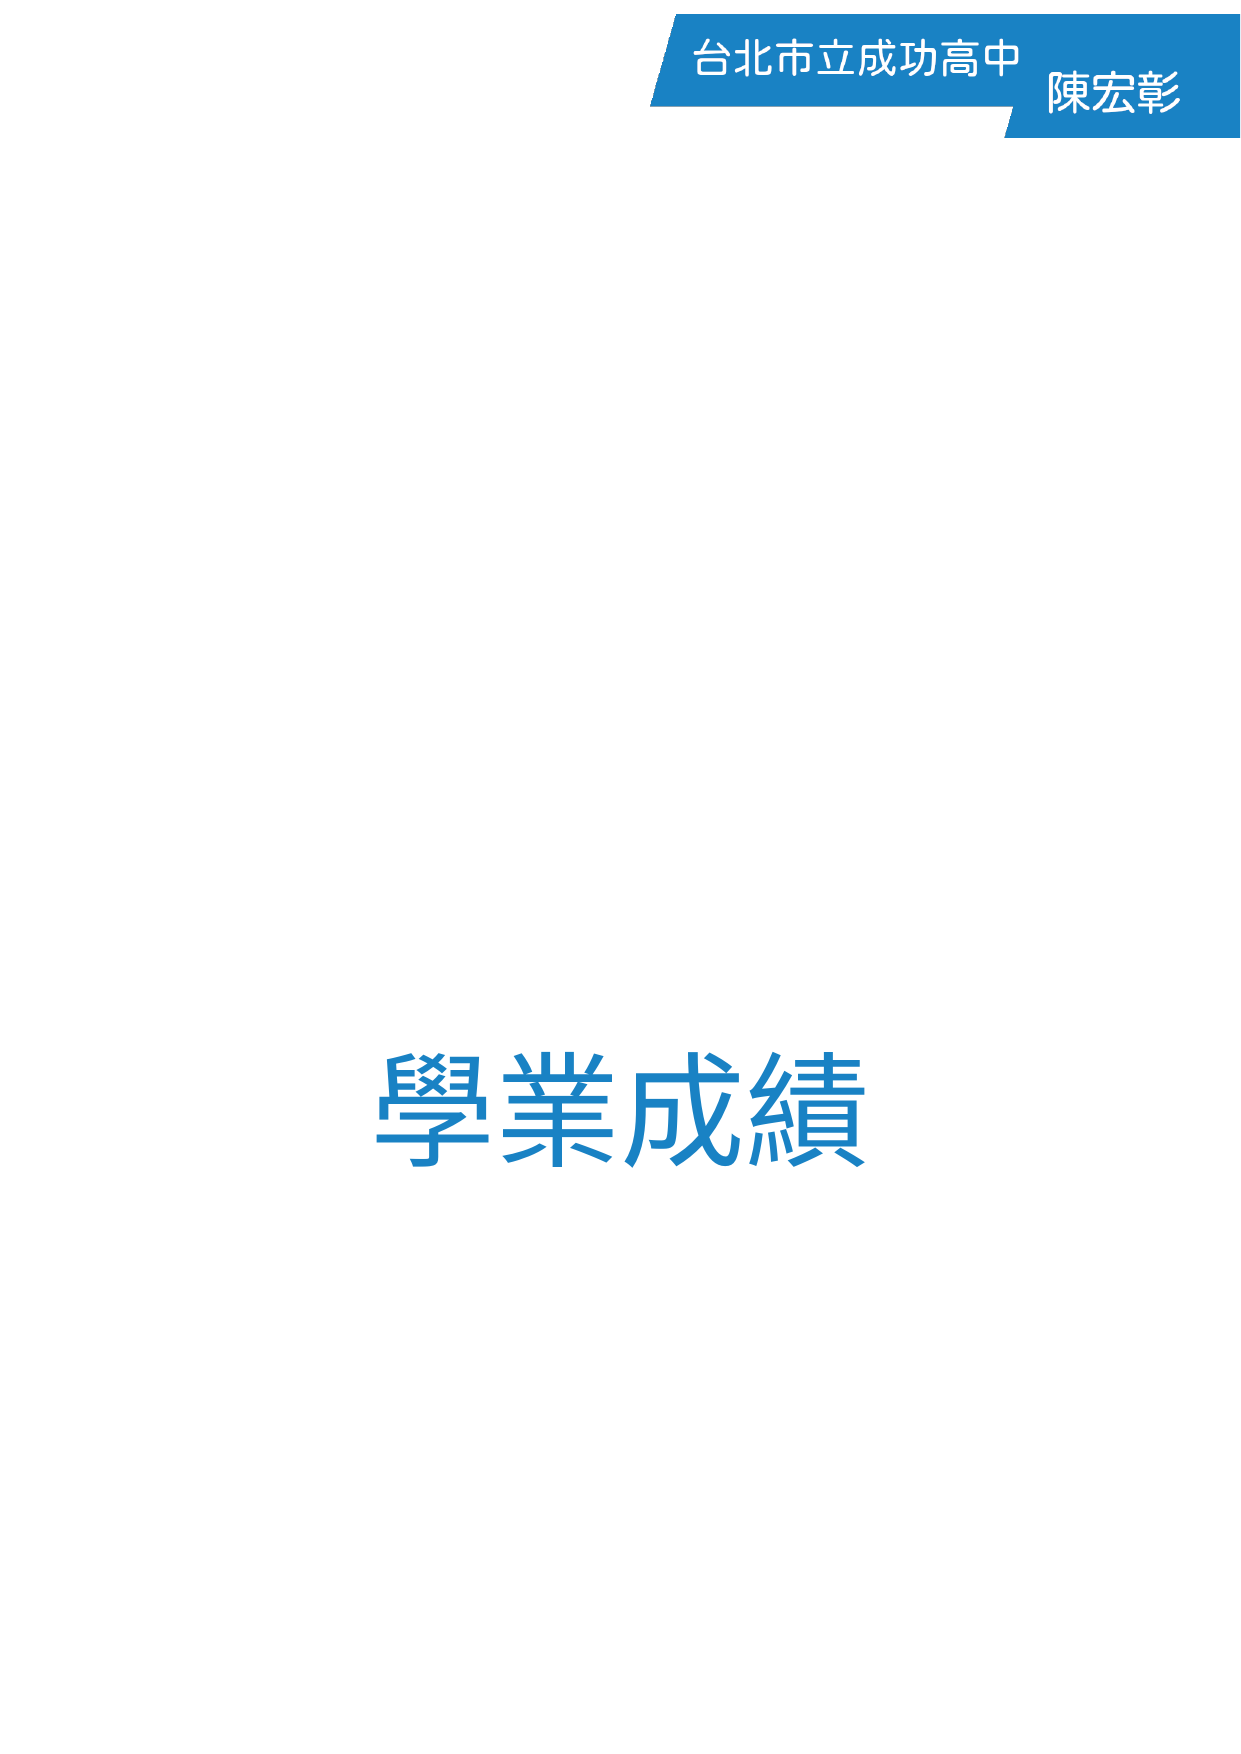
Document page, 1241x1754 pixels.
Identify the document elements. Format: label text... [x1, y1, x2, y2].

picture [0, 0, 1241, 152]
subtitle 學業成績 [118, 1013, 1122, 1194]
